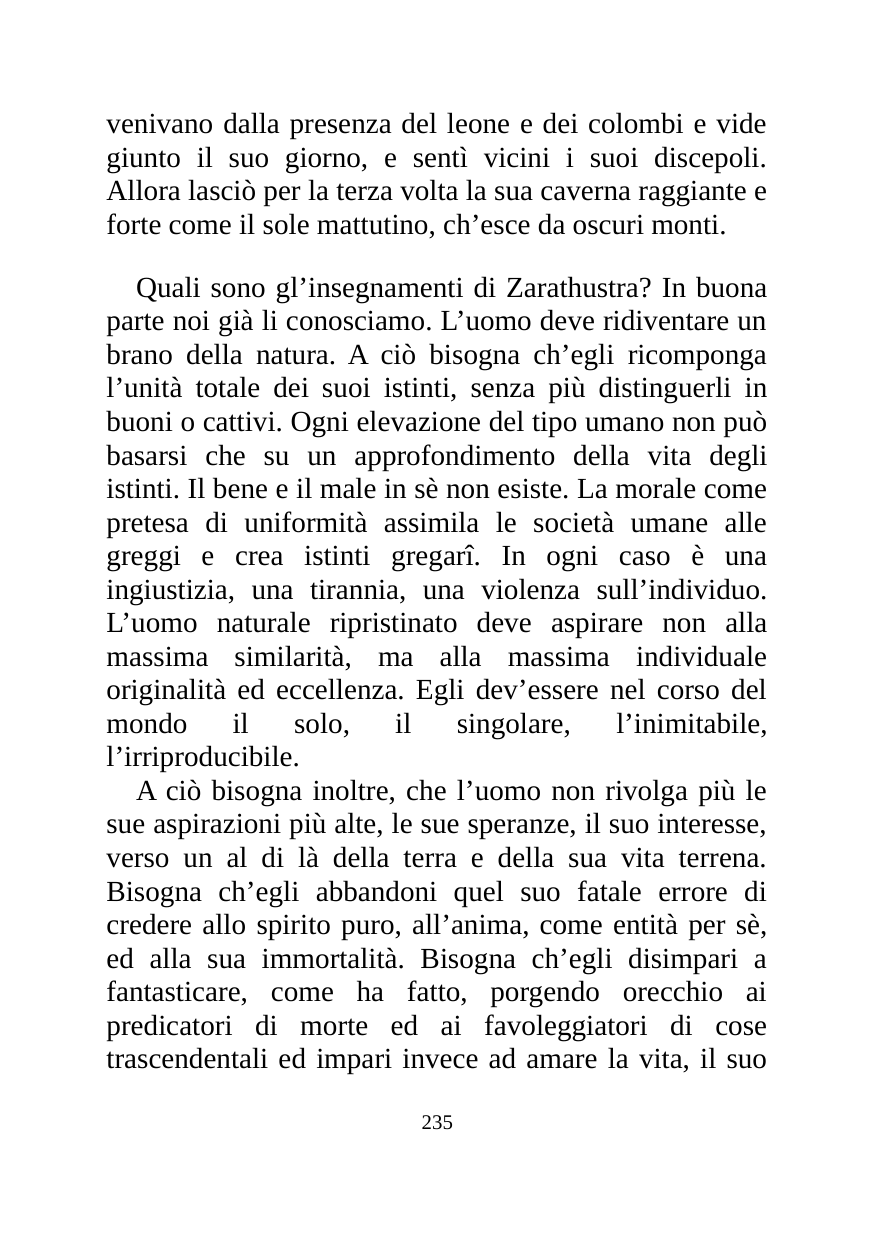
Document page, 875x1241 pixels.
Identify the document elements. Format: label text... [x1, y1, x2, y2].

text A ciò bisogna inoltre, che l’uomo non rivolga più le sue aspirazioni più alte, le sue speranze, il suo interesse, verso un al di là della terra e della sua vita terrena. Bisogna ch’egli abbandoni quel suo fatale errore di credere allo spirito puro, all’anima, come entità per sè, ed alla sua immortalità. Bisogna ch’egli disimpari a fantasticare, come ha fatto, porgendo orecchio ai predicatori di morte ed ai favoleggiatori di cose trascendentali ed impari invece ad amare la vita, il suo [106, 773, 768, 1075]
text venivano dalla presenza del leone e dei colombi e vide giunto il suo giorno, e sentì vicini i suoi discepoli. Allora lasciò per la terza volta la sua caverna raggiante e forte come il sole mattutino, ch’esce da oscuri monti. [106, 106, 768, 240]
text Quali sono gl’insegnamenti di Zarathustra? In buona parte noi già li conosciamo. L’uomo deve ridiventare un brano della natura. A ciò bisogna ch’egli ricomponga l’unità totale dei suoi istinti, senza più distinguerli in buoni o cattivi. Ogni elevazione del tipo umano non può basarsi che su un approfondimento della vita degli istinti. Il bene e il male in sè non esiste. La morale come pretesa di uniformità assimila le società umane alle greggi e crea istinti gregarî. In ogni caso è una ingiustizia, una tirannia, una violenza sull’individuo. L’uomo naturale ripristinato deve aspirare non alla massima similarità, ma alla massima individuale originalità ed eccellenza. Egli dev’essere nel corso del mondo il solo, il singolare, l’inimitabile, l’irriproducibile. [106, 270, 768, 773]
